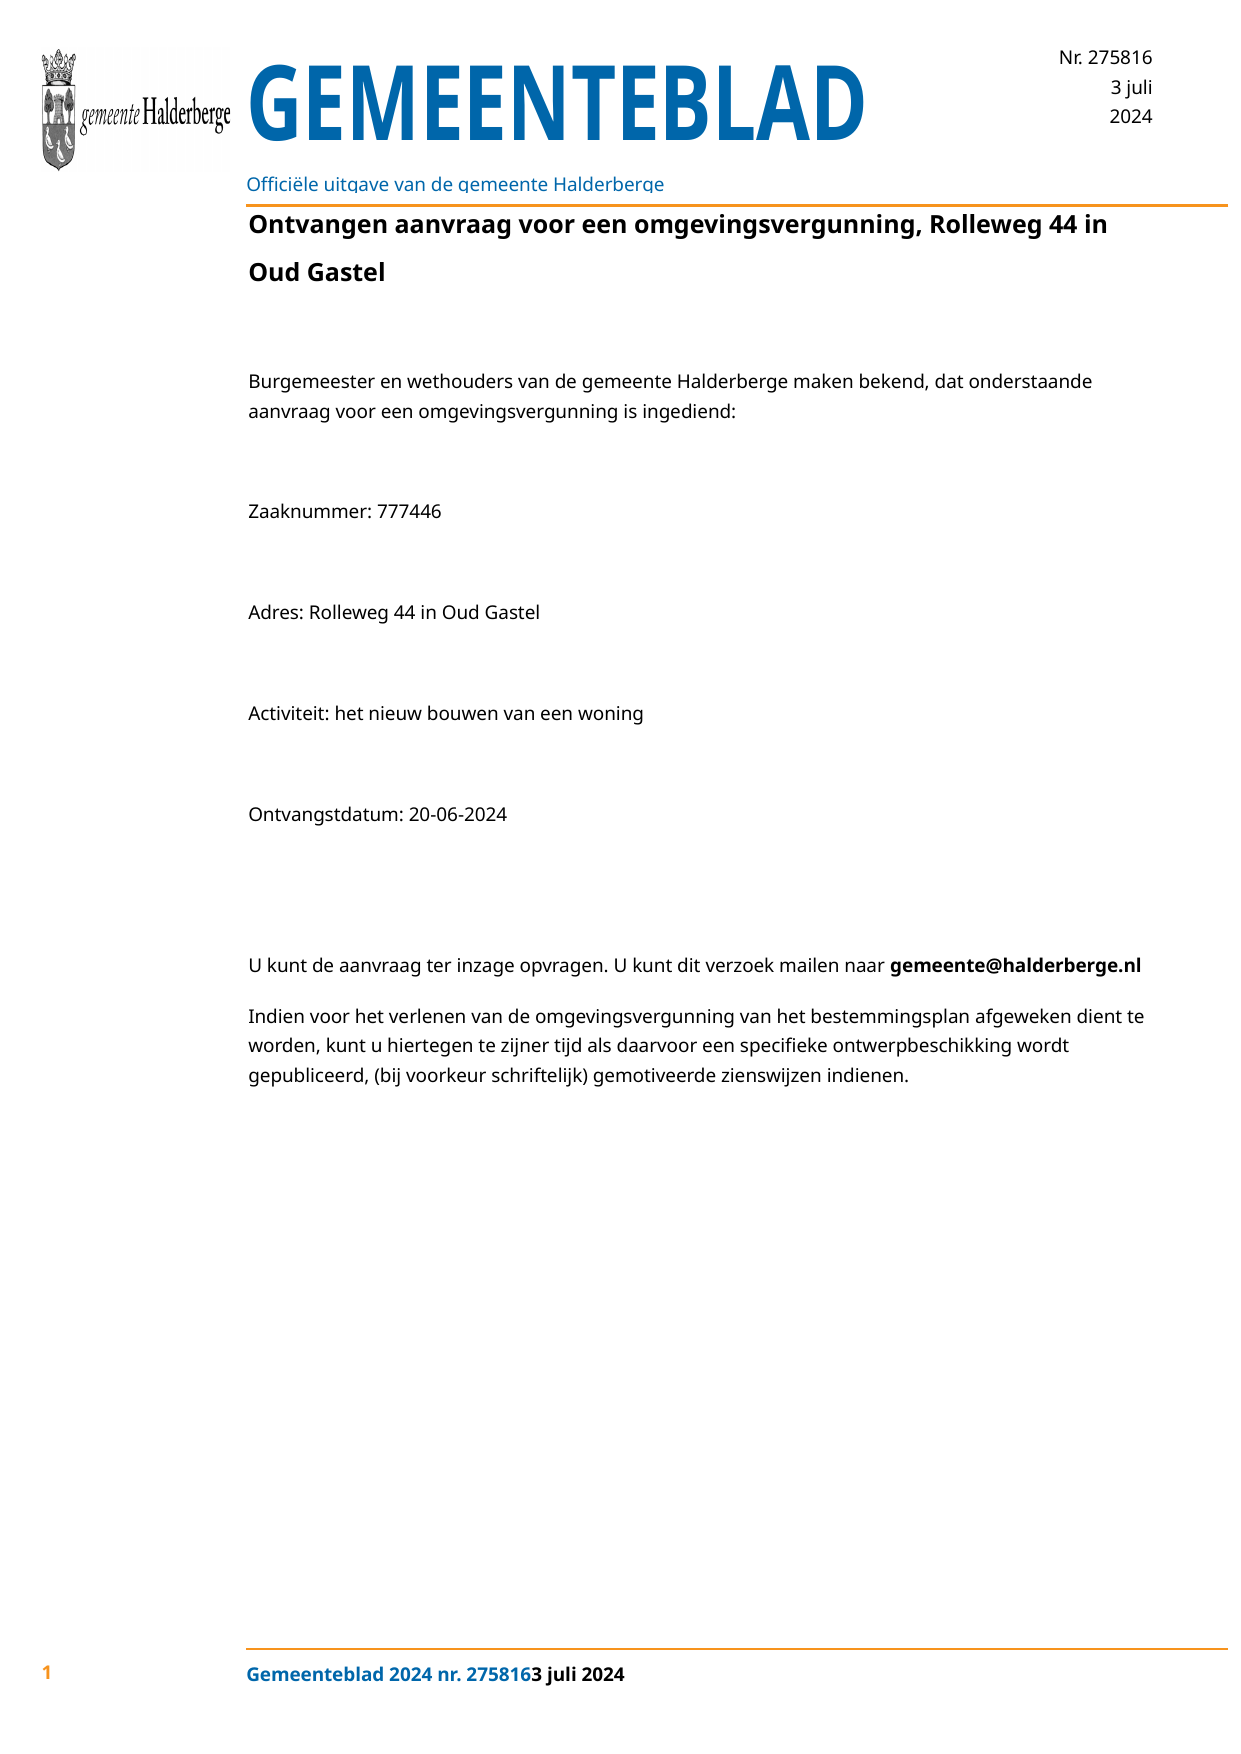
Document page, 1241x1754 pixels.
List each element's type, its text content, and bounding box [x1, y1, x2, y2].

picture [41, 47, 231, 172]
text Activiteit: het nieuw bouwen van een woning [248, 700, 1152, 726]
text Zaaknummer: 777446 [248, 499, 1152, 524]
text Indien voor het verlenen van de omgevingsvergunning van het bestemmingsplan afgeweken dient te worden, kunt u hiertegen te zijner tijd als daarvoor een specifieke ontwerpbeschikking wordt gepubliceerd, (bij voorkeur schriftelijk) gemotiveerde zienswijzen indienen. [248, 1003, 1152, 1088]
text Ontvangen aanvraag voor een omgevingsvergunning, Rolleweg 44 in Oud Gastel [248, 207, 1152, 288]
text Burgemeester en wethouders van de gemeente Halderberge maken bekend, dat onderstaande aanvraag voor een omgevingsvergunning is ingediend: [248, 368, 1152, 424]
text Adres: Rolleweg 44 in Oud Gastel [248, 599, 1152, 625]
text U kunt de aanvraag ter inzage opvragen. U kunt dit verzoek mailen naar gemeente@halderberge.nl [248, 952, 1152, 978]
text Ontvangstdatum: 20-06-2024 [248, 801, 1152, 827]
